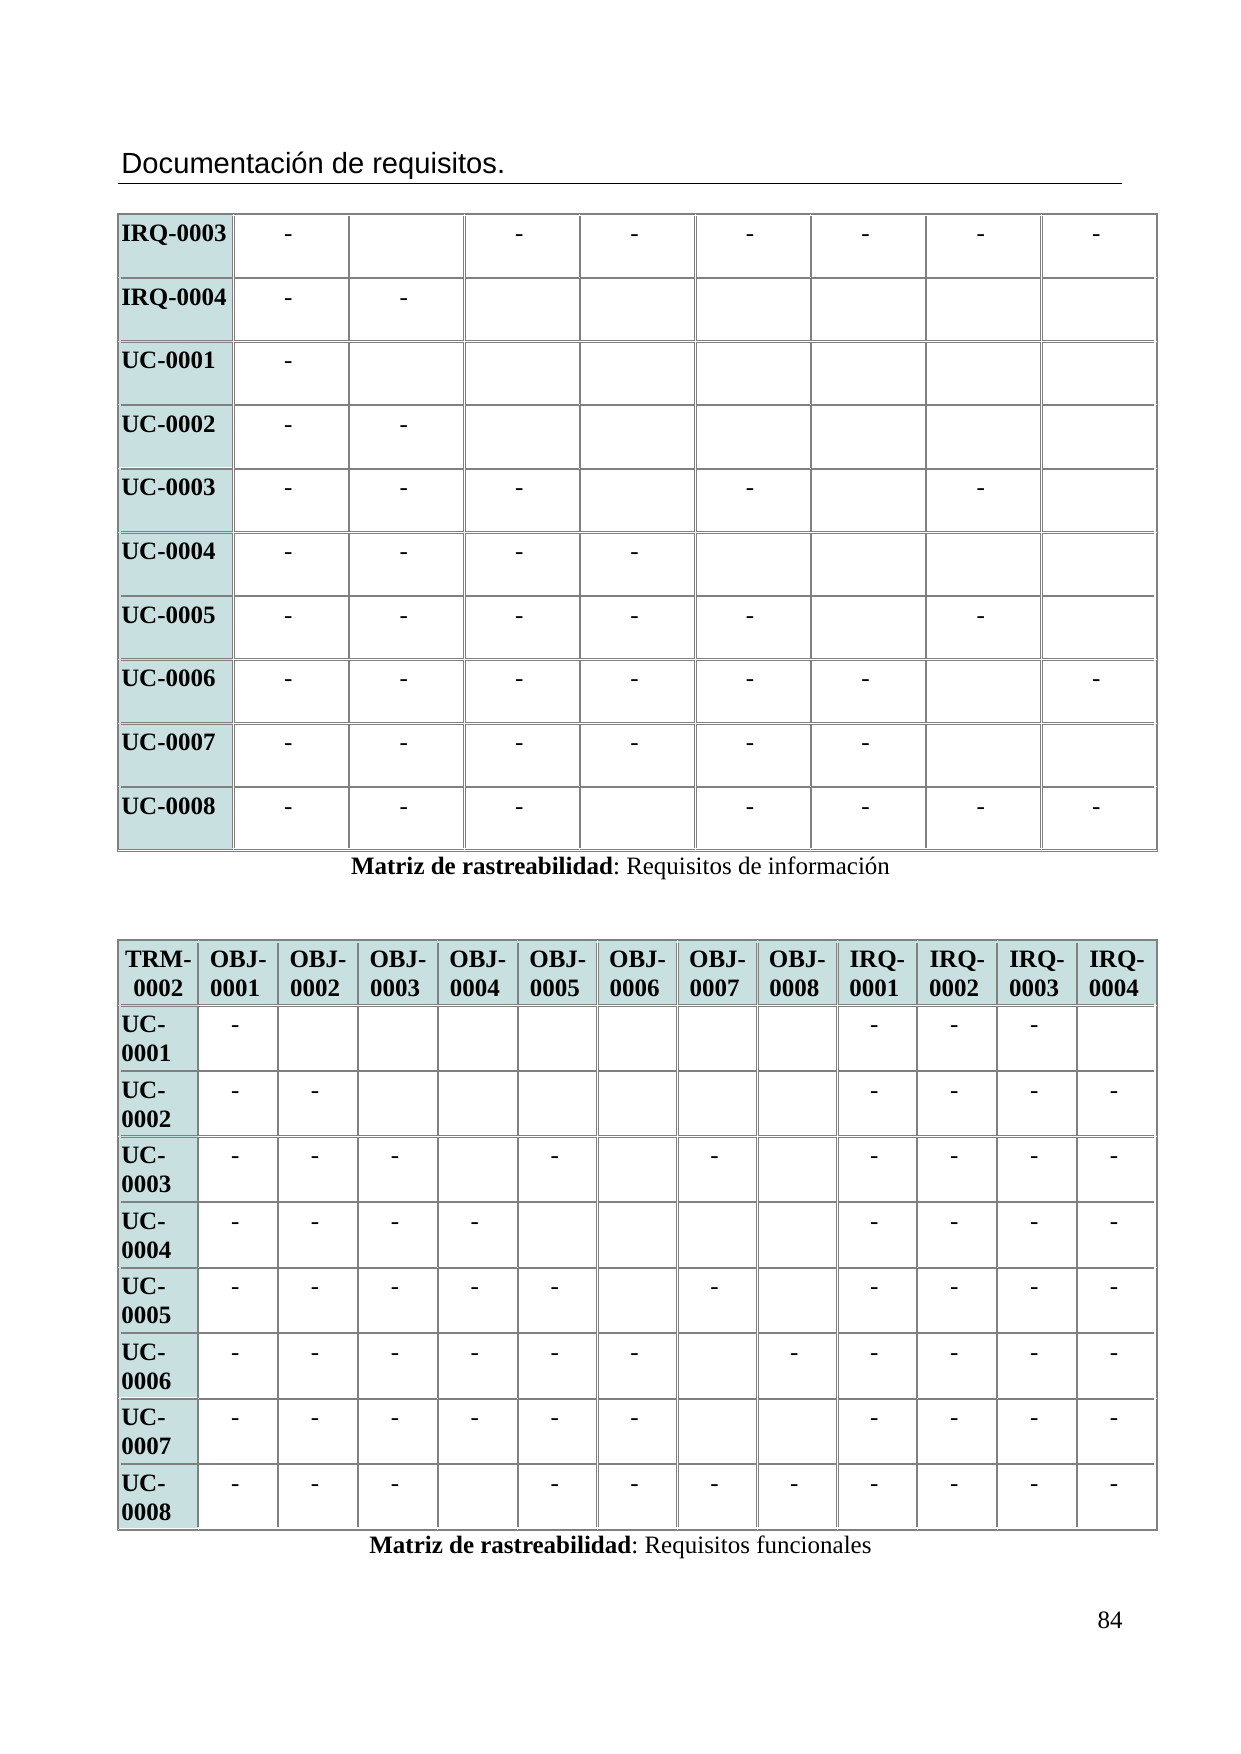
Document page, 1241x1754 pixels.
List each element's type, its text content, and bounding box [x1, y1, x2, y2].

table_cell [1078, 1004, 1156, 1070]
table_cell - [918, 1334, 996, 1397]
table_cell UC-0005 [119, 1266, 197, 1332]
table_cell [697, 279, 810, 340]
table_cell [359, 1007, 437, 1070]
table_cell UC-0005 [119, 595, 232, 658]
table_cell - [519, 1400, 596, 1463]
table_cell [519, 1072, 596, 1135]
table_cell [927, 534, 1040, 595]
table_cell - [466, 725, 579, 786]
table_cell - [359, 1334, 437, 1397]
table_cell - [1077, 1463, 1156, 1528]
table_cell - [811, 788, 926, 849]
table_cell - [917, 1465, 997, 1528]
table_cell - [679, 1138, 756, 1201]
table_cell - [235, 661, 348, 722]
table_cell - [359, 1203, 437, 1266]
table_cell - [466, 661, 579, 722]
table_cell - [350, 279, 463, 340]
table_cell - [518, 1465, 597, 1528]
table_cell - [759, 1334, 836, 1397]
table_cell [1043, 468, 1156, 531]
table_cell - [464, 214, 580, 276]
table_cell UC-0001 [119, 340, 232, 404]
table_cell [1043, 722, 1156, 786]
table_cell - [350, 470, 463, 531]
table_cell - [349, 788, 464, 849]
table_cell - [811, 215, 926, 276]
table_cell [439, 1138, 517, 1201]
table_cell [679, 1334, 756, 1397]
table_cell - [350, 597, 463, 658]
table_cell [697, 406, 810, 467]
table_cell [599, 1072, 676, 1135]
table_cell - [235, 534, 348, 595]
table_cell - [581, 597, 694, 658]
table_cell - [235, 343, 348, 404]
table_cell [439, 1007, 517, 1070]
table_cell - [697, 725, 810, 786]
table_cell [812, 597, 925, 658]
table_cell - [279, 1334, 357, 1397]
table_cell - [998, 1269, 1076, 1332]
table_cell [927, 406, 1040, 467]
table_cell - [997, 1465, 1077, 1528]
table_cell [349, 215, 464, 276]
table_cell [438, 1465, 518, 1528]
table_cell - [279, 1203, 357, 1266]
table_cell UC-0007 [119, 722, 232, 786]
table_cell - [1041, 215, 1156, 276]
table_cell - [837, 1465, 917, 1528]
table_cell - [918, 1269, 996, 1332]
table_cell - [235, 470, 348, 531]
table_cell - [199, 1072, 277, 1135]
table_cell - [235, 406, 348, 467]
table_cell - [199, 1400, 277, 1463]
table_cell - [1078, 1398, 1156, 1463]
table_cell UC-0003 [119, 468, 232, 531]
table_cell [581, 343, 694, 404]
table_cell [759, 1400, 836, 1463]
table_cell - [998, 1334, 1076, 1397]
table_cell - [580, 215, 695, 276]
table_cell - [359, 1400, 437, 1463]
table_cell - [757, 1465, 837, 1528]
table_cell UC-0004 [119, 1201, 197, 1266]
table_cell - [358, 1465, 438, 1528]
table_cell - [199, 1007, 277, 1070]
table_cell - [581, 725, 694, 786]
table_cell - [927, 597, 1040, 658]
table_cell [466, 343, 579, 404]
table_cell [466, 406, 579, 467]
table_cell - [926, 788, 1041, 849]
table_cell UC-0002 [119, 1070, 197, 1135]
table_cell - [695, 214, 811, 276]
table_cell [927, 661, 1040, 722]
table_cell - [918, 1203, 996, 1266]
text Matriz de rastreabilidad: Requisitos de información [118, 852, 1122, 880]
table_cell - [581, 661, 694, 722]
table_cell - [279, 1269, 357, 1332]
table_cell [519, 1007, 596, 1070]
table_cell - [697, 661, 810, 722]
table_cell UC-0006 [119, 1332, 197, 1397]
table_cell - [918, 1072, 996, 1135]
table_cell - [678, 1465, 757, 1528]
table_header OBJ-0002 [278, 941, 358, 1004]
table_cell [1043, 276, 1156, 340]
table_cell - [466, 470, 579, 531]
table_cell UC-0003 [119, 1135, 197, 1201]
table_cell - [998, 1400, 1076, 1463]
table_cell - [234, 215, 349, 276]
table_header IRQ-0001 [837, 941, 917, 1004]
table_header OBJ-0008 [757, 941, 837, 1004]
table_cell - [279, 1138, 357, 1201]
table_cell - [839, 1072, 916, 1135]
table_cell [812, 406, 925, 467]
table_cell UC-0008 [118, 786, 233, 849]
table_cell [759, 1269, 836, 1332]
table_cell - [581, 534, 694, 595]
table_cell UC-0004 [119, 531, 232, 595]
table_cell - [812, 661, 925, 722]
table_cell [679, 1072, 756, 1135]
table_cell [1043, 340, 1156, 404]
table_cell - [998, 1072, 1076, 1135]
table_cell UC-0008 [119, 1463, 198, 1528]
table_cell [599, 1269, 676, 1332]
table_cell [279, 1007, 357, 1070]
table_cell - [598, 1465, 677, 1528]
table_cell - [998, 1138, 1076, 1201]
table_cell [927, 343, 1040, 404]
table_cell - [439, 1269, 517, 1332]
table_header OBJ-0003 [358, 940, 438, 1004]
table_cell - [839, 1007, 916, 1070]
table_cell - [198, 1465, 278, 1528]
table_cell [599, 1138, 676, 1201]
table_cell IRQ-0003 [119, 215, 233, 276]
table_cell [679, 1203, 756, 1266]
table_cell [927, 279, 1040, 340]
table_cell [759, 1138, 836, 1201]
table_cell [466, 279, 579, 340]
table_cell - [695, 788, 811, 849]
table_cell - [464, 788, 580, 849]
table_cell [1043, 595, 1156, 658]
table_cell - [926, 215, 1041, 276]
table_header IRQ-0003 [997, 941, 1077, 1004]
table_cell UC-0007 [119, 1398, 197, 1463]
table_cell - [1078, 1332, 1156, 1397]
table_cell - [199, 1203, 277, 1266]
table_cell IRQ-0004 [119, 276, 232, 340]
table_cell [581, 279, 694, 340]
table_header OBJ-0001 [198, 941, 278, 1004]
table_cell [927, 725, 1040, 786]
table_cell - [235, 279, 348, 340]
table_cell - [839, 1269, 916, 1332]
table_cell - [697, 470, 810, 531]
table_cell [581, 470, 694, 531]
table_cell - [918, 1400, 996, 1463]
table_cell [599, 1203, 676, 1266]
table_cell - [234, 788, 349, 849]
table_cell [350, 343, 463, 404]
table_cell [1043, 531, 1156, 595]
table_cell UC-0001 [119, 1004, 197, 1070]
table_cell - [235, 725, 348, 786]
table_cell - [839, 1203, 916, 1266]
table_cell UC-0006 [119, 658, 232, 722]
table_cell - [359, 1138, 437, 1201]
table_cell - [1078, 1201, 1156, 1266]
table_cell [439, 1072, 517, 1135]
table_cell - [697, 597, 810, 658]
table_cell - [466, 534, 579, 595]
table_cell - [1078, 1266, 1156, 1332]
table_cell - [359, 1269, 437, 1332]
table_header IRQ-0004 [1077, 941, 1156, 1004]
table_cell - [519, 1138, 596, 1201]
table_cell - [998, 1203, 1076, 1266]
table_cell [580, 788, 695, 849]
table_cell - [1078, 1135, 1156, 1201]
table_cell - [1078, 1070, 1156, 1135]
table_header OBJ-0005 [518, 941, 597, 1004]
table_cell - [350, 534, 463, 595]
table_cell - [839, 1138, 916, 1201]
table_cell - [466, 597, 579, 658]
table_cell - [679, 1269, 756, 1332]
table_header OBJ-0004 [438, 940, 518, 1004]
table_cell - [279, 1072, 357, 1135]
table_cell - [998, 1007, 1076, 1070]
table_cell - [839, 1400, 916, 1463]
table_cell [679, 1400, 756, 1463]
table_cell - [279, 1400, 357, 1463]
table_cell - [918, 1138, 996, 1201]
table_cell - [235, 597, 348, 658]
table_cell - [812, 725, 925, 786]
table_cell - [199, 1269, 277, 1332]
table_cell [679, 1007, 756, 1070]
table_cell [519, 1203, 596, 1266]
table_cell [599, 1007, 676, 1070]
table_cell [697, 534, 810, 595]
table_cell - [519, 1334, 596, 1397]
table_cell [812, 534, 925, 595]
table_cell - [599, 1400, 676, 1463]
table_cell - [439, 1203, 517, 1266]
table_cell UC-0002 [118, 404, 232, 467]
table_header TRM-0002 [119, 941, 198, 1004]
table_cell [581, 406, 694, 467]
table_cell - [918, 1007, 996, 1070]
table_cell - [599, 1334, 676, 1397]
table_cell [359, 1072, 437, 1135]
table_cell [812, 343, 925, 404]
table_cell [759, 1203, 836, 1266]
table_cell [759, 1072, 836, 1135]
table_cell - [350, 406, 463, 467]
table_cell - [350, 725, 463, 786]
table_cell - [927, 470, 1040, 531]
table_cell [812, 279, 925, 340]
table_cell [697, 343, 810, 404]
table_header OBJ-0006 [598, 941, 677, 1004]
table_cell [1043, 404, 1157, 467]
table_cell - [350, 661, 463, 722]
table_header IRQ-0002 [917, 941, 997, 1004]
table_cell - [439, 1334, 517, 1397]
table_cell - [439, 1400, 517, 1463]
table_cell [759, 1007, 836, 1070]
table_cell - [839, 1334, 916, 1397]
table_cell [812, 470, 925, 531]
table_cell - [1041, 786, 1157, 849]
table_cell - [519, 1269, 596, 1332]
table_cell - [199, 1138, 277, 1201]
table_cell - [1043, 658, 1156, 722]
table_cell - [278, 1465, 358, 1528]
text Matriz de rastreabilidad: Requisitos funcionales [118, 1531, 1122, 1559]
table_cell - [199, 1334, 277, 1397]
table_header OBJ-0007 [678, 941, 757, 1004]
